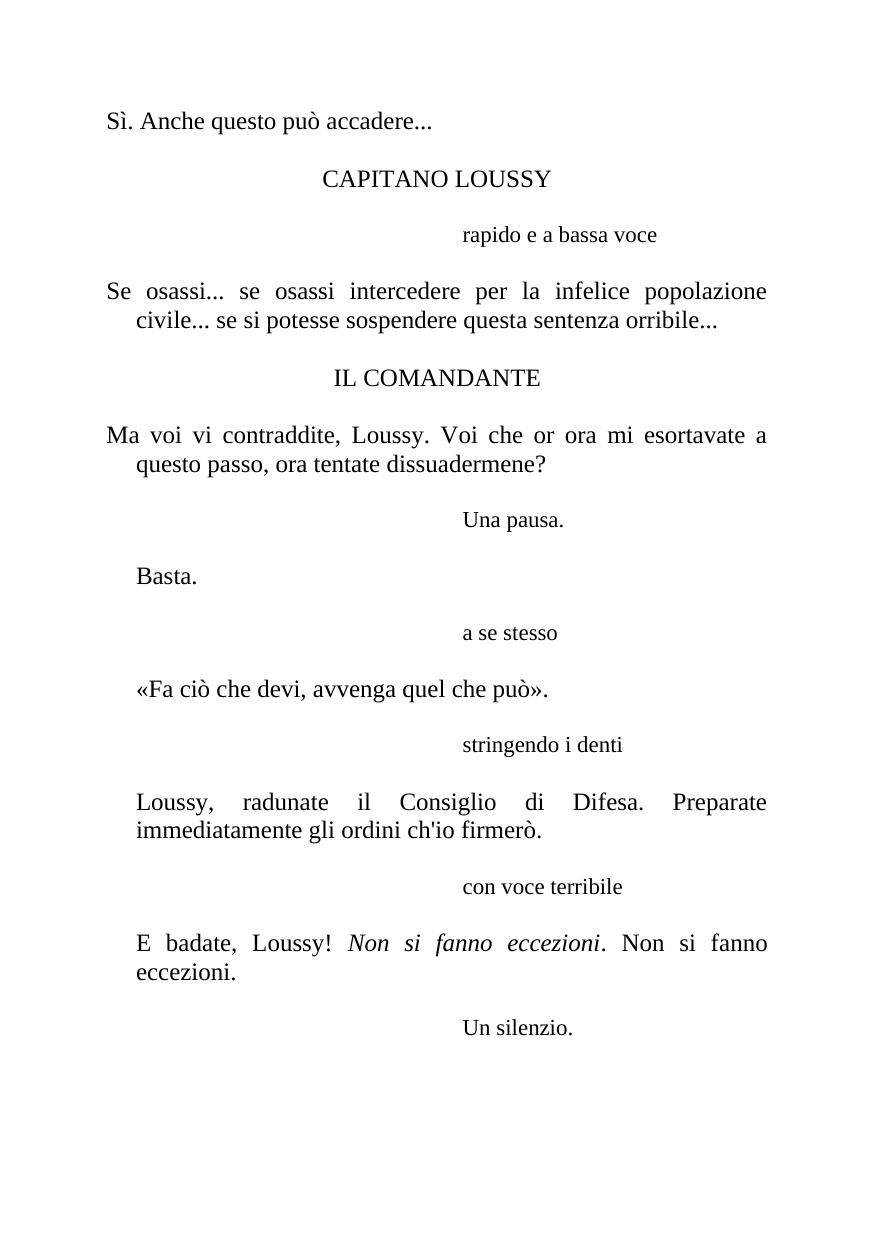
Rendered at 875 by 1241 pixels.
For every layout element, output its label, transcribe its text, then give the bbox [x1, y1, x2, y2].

text IL COMANDANTE [106, 363, 768, 391]
text rapido e a bassa voce [462, 221, 768, 248]
text Basta. [136, 561, 768, 590]
text Un silenzio. [462, 1014, 768, 1041]
text E badate, Loussy! Non si fanno eccezioni. Non si fanno eccezioni. [136, 928, 768, 986]
text Ma voi vi contraddite, Loussy. Voi che or ora mi esortavate a questo passo, ora tentate dissuadermene? [106, 420, 768, 478]
text a se stesso [462, 619, 768, 645]
text Loussy, radunate il Consiglio di Difesa. Preparate immediatamente gli ordini ch'io firmerò. [136, 787, 768, 844]
text Se osassi... se osassi intercedere per la infelice popolazione civile... se si potesse sospendere questa sentenza orribile... [106, 276, 768, 334]
text Una pausa. [462, 506, 768, 533]
text «Fa ciò che devi, avvenga quel che può». [136, 674, 768, 703]
text con voce terribile [462, 873, 768, 899]
text CAPITANO LOUSSY [106, 164, 768, 192]
text stringendo i denti [462, 732, 768, 758]
text Sì. Anche questo può accadere... [106, 106, 768, 135]
